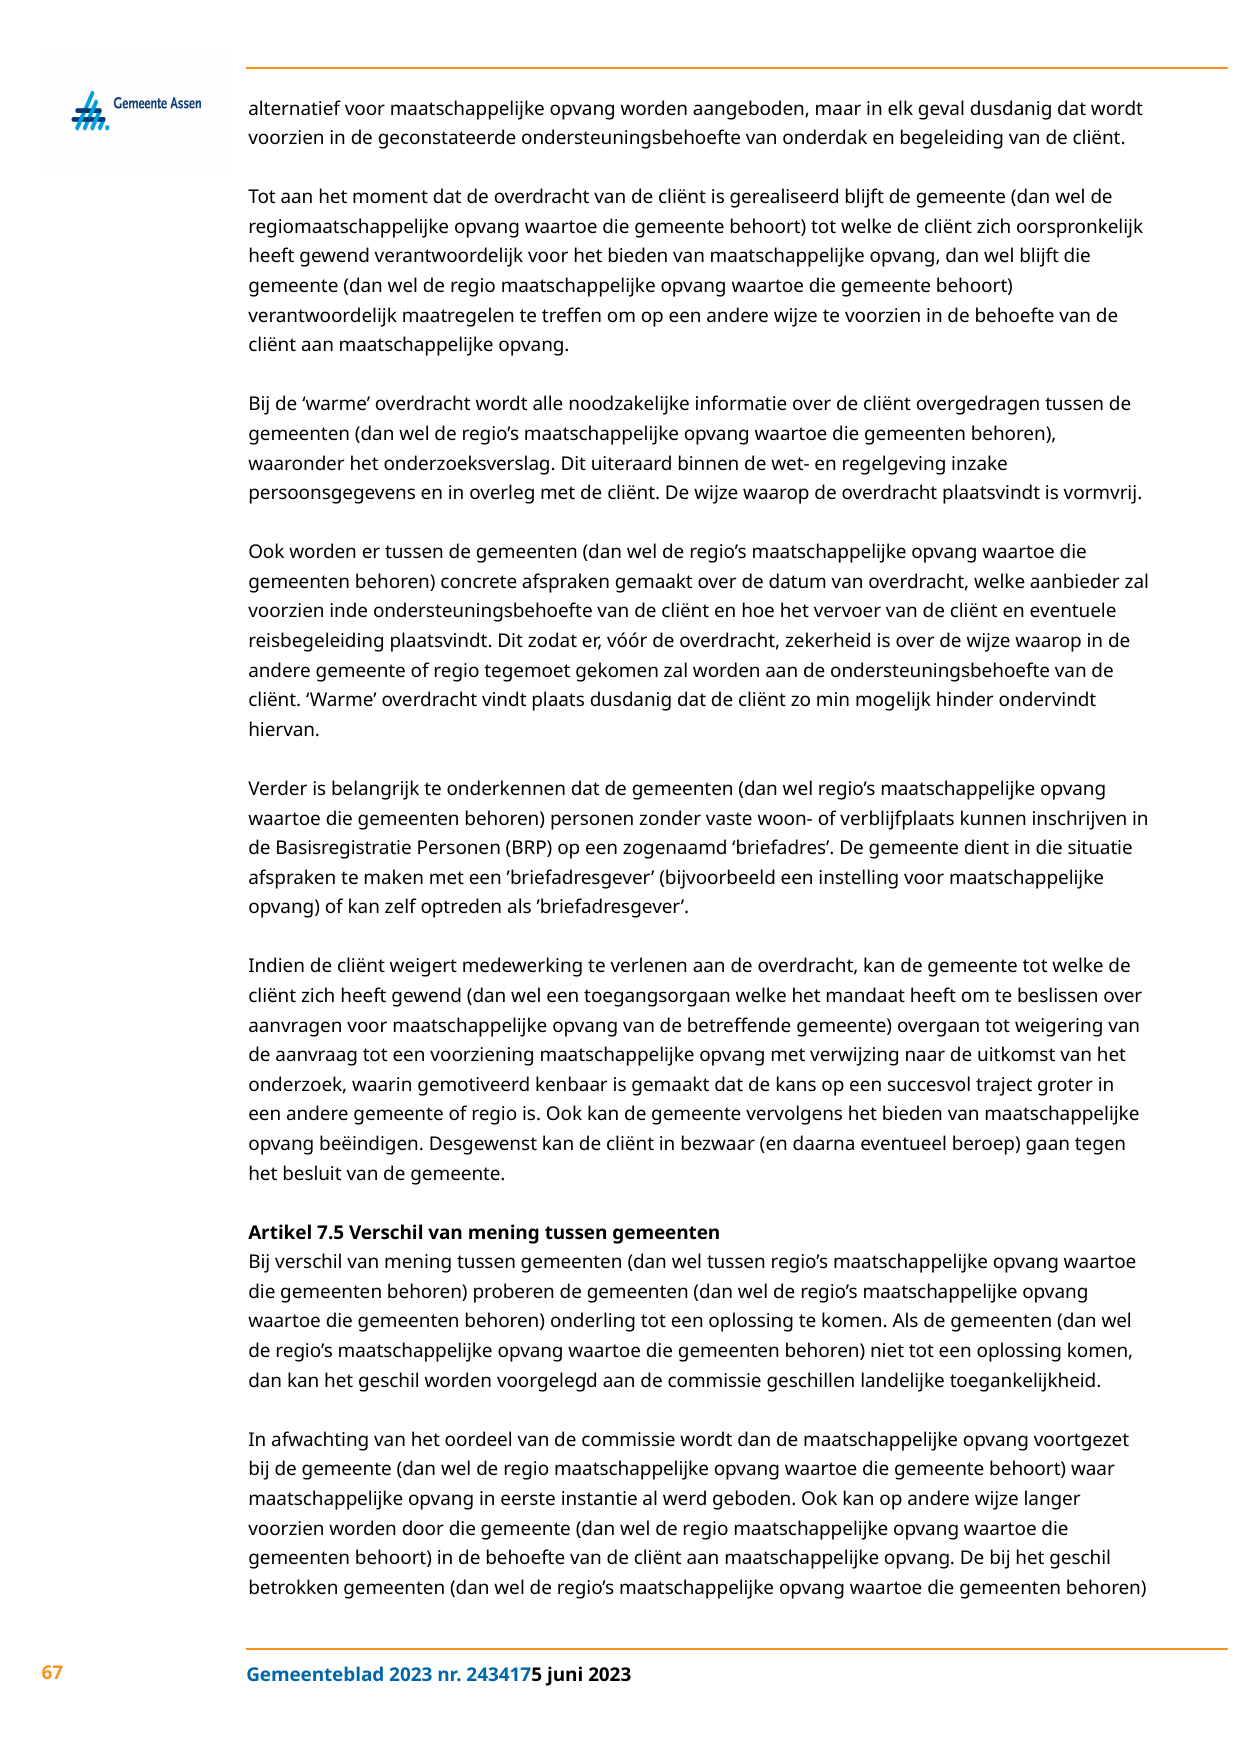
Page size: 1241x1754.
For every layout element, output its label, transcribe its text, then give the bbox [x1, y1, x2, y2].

text Tot aan het moment dat de overdracht van de cliënt is gerealiseerd blijft de gemeente (dan wel de regiomaatschappelijke opvang waartoe die gemeente behoort) tot welke de cliënt zich oorspronkelijk heeft gewend verantwoordelijk voor het bieden van maatschappelijke opvang, dan wel blijft die gemeente (dan wel de regio maatschappelijke opvang waartoe die gemeente behoort) verantwoordelijk maatregelen te treffen om op een andere wijze te voorzien in de behoefte van de cliënt aan maatschappelijke opvang. [248, 183, 1152, 357]
text Bij de ‘warme’ overdracht wordt alle noodzakelijke informatie over de cliënt overgedragen tussen de gemeenten (dan wel de regio’s maatschappelijke opvang waartoe die gemeenten behoren), waaronder het onderzoeksverslag. Dit uiteraard binnen de wet- en regelgeving inzake persoonsgegevens en in overleg met de cliënt. De wijze waarop de overdracht plaatsvindt is vormvrij. [248, 391, 1152, 505]
text alternatief voor maatschappelijke opvang worden aangeboden, maar in elk geval dusdanig dat wordt voorzien in de geconstateerde ondersteuningsbehoefte van onderdak en begeleiding van de cliënt. [248, 95, 1152, 150]
picture [41, 47, 231, 172]
text Verder is belangrijk te onderkennen dat de gemeenten (dan wel regio’s maatschappelijke opvang waartoe die gemeenten behoren) personen zonder vaste woon- of verblijfplaats kunnen inschrijven in de Basisregistratie Personen (BRP) op een zogenaamd ‘briefadres’. De gemeente dient in die situatie afspraken te maken met een ’briefadresgever’ (bijvoorbeeld een instelling voor maatschappelijke opvang) of kan zelf optreden als ’briefadresgever’. [248, 775, 1152, 919]
text In afwachting van het oordeel van de commissie wordt dan de maatschappelijke opvang voortgezet bij de gemeente (dan wel de regio maatschappelijke opvang waartoe die gemeente behoort) waar maatschappelijke opvang in eerste instantie al werd geboden. Ook kan op andere wijze langer voorzien worden door die gemeente (dan wel de regio maatschappelijke opvang waartoe die gemeenten behoort) in de behoefte van de cliënt aan maatschappelijke opvang. De bij het geschil betrokken gemeenten (dan wel de regio’s maatschappelijke opvang waartoe die gemeenten behoren) [248, 1426, 1152, 1600]
text Artikel 7.5 Verschil van mening tussen gemeenten [248, 1219, 1152, 1245]
text Ook worden er tussen de gemeenten (dan wel de regio’s maatschappelijke opvang waartoe die gemeenten behoren) concrete afspraken gemaakt over de datum van overdracht, welke aanbieder zal voorzien inde ondersteuningsbehoefte van de cliënt en hoe het vervoer van de cliënt en eventuele reisbegeleiding plaatsvindt. Dit zodat er, vóór de overdracht, zekerheid is over de wijze waarop in de andere gemeente of regio tegemoet gekomen zal worden aan de ondersteuningsbehoefte van de cliënt. ‘Warme’ overdracht vindt plaats dusdanig dat de cliënt zo min mogelijk hinder ondervindt hiervan. [248, 538, 1152, 742]
text Bij verschil van mening tussen gemeenten (dan wel tussen regio’s maatschappelijke opvang waartoe die gemeenten behoren) proberen de gemeenten (dan wel de regio’s maatschappelijke opvang waartoe die gemeenten behoren) onderling tot een oplossing te komen. Als de gemeenten (dan wel de regio’s maatschappelijke opvang waartoe die gemeenten behoren) niet tot een oplossing komen, dan kan het geschil worden voorgelegd aan de commissie geschillen landelijke toegankelijkheid. [248, 1248, 1152, 1393]
text Indien de cliënt weigert medewerking te verlenen aan de overdracht, kan de gemeente tot welke de cliënt zich heeft gewend (dan wel een toegangsorgaan welke het mandaat heeft om te beslissen over aanvragen voor maatschappelijke opvang van de betreffende gemeente) overgaan tot weigering van de aanvraag tot een voorziening maatschappelijke opvang met verwijzing naar de uitkomst van het onderzoek, waarin gemotiveerd kenbaar is gemaakt dat de kans op een succesvol traject groter in een andere gemeente of regio is. Ook kan de gemeente vervolgens het bieden van maatschappelijke opvang beëindigen. Desgewenst kan de cliënt in bezwaar (en daarna eventueel beroep) gaan tegen het besluit van de gemeente. [248, 953, 1152, 1186]
